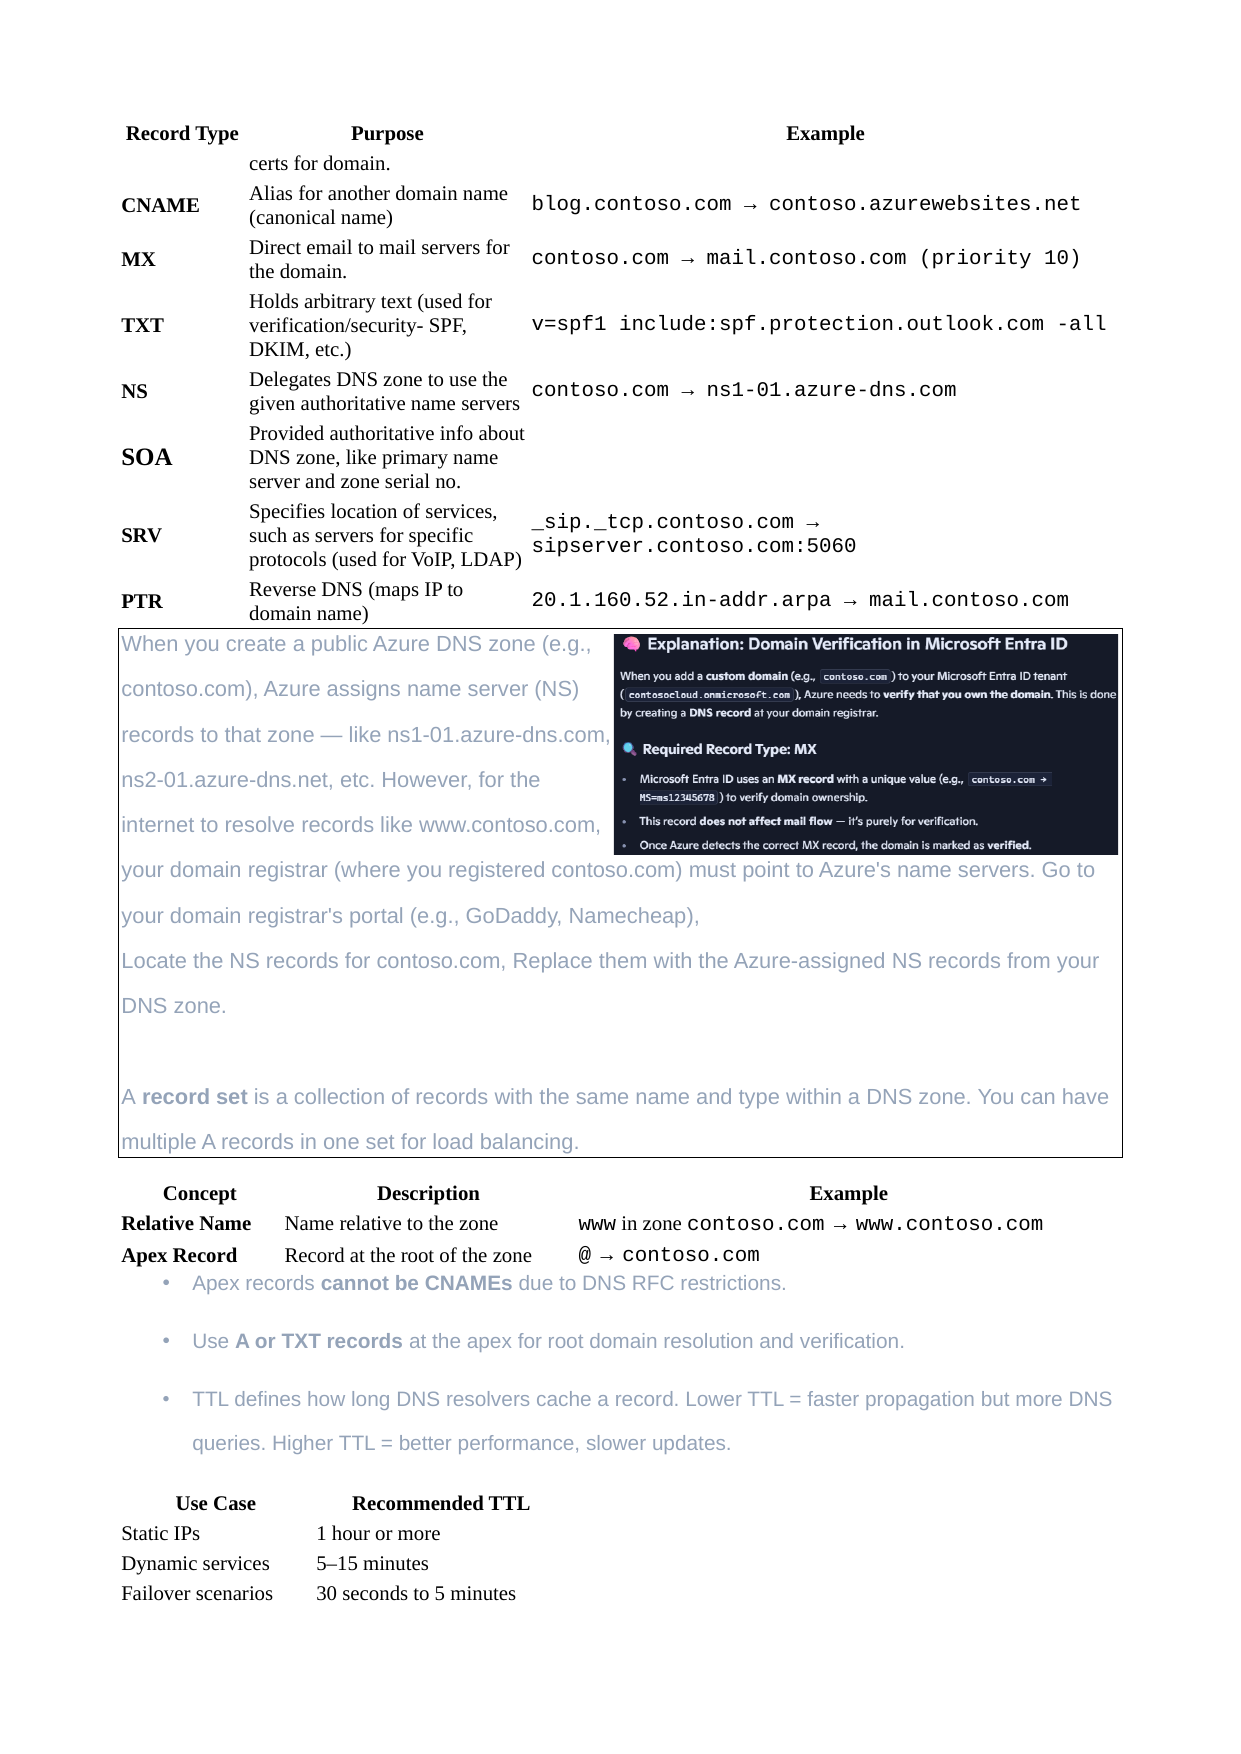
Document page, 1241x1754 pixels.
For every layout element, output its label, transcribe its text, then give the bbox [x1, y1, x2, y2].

table_cell v=spf1 include:spf.protection.outlook.com -all [529, 286, 1122, 364]
table_cell Holds arbitrary text (used for verification/security- SPF, DKIM, etc.) [246, 286, 528, 364]
table_cell www in zone contoso.com → www.contoso.com [575, 1208, 1122, 1239]
table_cell Apex Record [118, 1239, 281, 1271]
table_cell certs for domain. [246, 148, 528, 178]
list TTL defines how long DNS resolvers cache a record. Lower TTL = faster propagation but more DNS queries. Higher TTL = better performance, slower updates. [162, 1387, 1122, 1454]
table_cell [118, 148, 246, 178]
table_cell TXT [118, 286, 246, 364]
table_cell Failover scenarios [118, 1578, 313, 1608]
table_cell SOA [118, 418, 246, 496]
table_cell contoso.com → ns1-01.azure-dns.com [529, 364, 1122, 418]
table_cell CNAME [118, 178, 246, 232]
table_cell SRV [118, 496, 246, 574]
table_header Example [529, 118, 1122, 148]
table_header Recommended TTL [313, 1488, 569, 1518]
table_cell NS [118, 364, 246, 418]
table_cell [529, 148, 1122, 178]
table_cell blog.contoso.com → contoso.azurewebsites.net [529, 178, 1122, 232]
table_cell Provided authoritative info about DNS zone, like primary name server and zone serial no. [246, 418, 528, 496]
table_cell 1 hour or more [313, 1518, 569, 1548]
table_cell 30 seconds to 5 minutes [313, 1578, 569, 1608]
table_cell Alias for another domain name (canonical name) [246, 178, 528, 232]
table_cell PTR [118, 574, 246, 628]
table_cell Static IPs [118, 1518, 313, 1548]
table_cell _sip._tcp.contoso.com → sipserver.contoso.com:5060 [529, 496, 1122, 574]
table_cell Delegates DNS zone to use the given authoritative name servers [246, 364, 528, 418]
table_cell Record at the root of the zone [281, 1239, 575, 1271]
table_cell Reverse DNS (maps IP to domain name) [246, 574, 528, 628]
table_cell MX [118, 232, 246, 286]
table_cell [529, 418, 1122, 496]
list Apex records cannot be CNAMEs due to DNS RFC restrictions. [162, 1271, 1122, 1295]
text A record set is a collection of records with the same name and type within a DNS zone. You can have multiple A records in one set for load balancing. [119, 1081, 1122, 1157]
table_cell Name relative to the zone [281, 1208, 575, 1239]
picture [613, 634, 1119, 855]
list Use A or TXT records at the apex for root domain resolution and verification. [162, 1329, 1122, 1353]
table_cell Dynamic services [118, 1548, 313, 1578]
table_cell 20.1.160.52.in-addr.arpa → mail.contoso.com [529, 574, 1122, 628]
table_header Concept [118, 1178, 281, 1207]
table_header Use Case [118, 1488, 313, 1518]
table_cell 5–15 minutes [313, 1548, 569, 1578]
table_cell @ → contoso.com [575, 1239, 1122, 1271]
table_header Example [575, 1178, 1122, 1207]
table_header Purpose [246, 118, 528, 148]
table_cell Specifies location of services, such as servers for specific protocols (used for VoIP, LDAP) [246, 496, 528, 574]
text When you create a public Azure DNS zone (e.g., contoso.com), Azure assigns name server (NS) records to that zone — like ns1-01.azure-dns.com, ns2-01.azure-dns.net, etc. However, for the internet to resolve records like www.contoso.com, your domain registrar (where you registered contoso.com) must point to Azure's name servers. Go to your domain registrar's portal (e.g., GoDaddy, Namecheap), Locate the NS records for contoso.com, Replace them with the Azure-assigned NS records from your DNS zone. [119, 855, 1122, 1018]
table_cell Direct email to mail servers for the domain. [246, 232, 528, 286]
table_header Description [281, 1178, 575, 1207]
table_cell contoso.com → mail.contoso.com (priority 10) [529, 232, 1122, 286]
table_cell Relative Name [118, 1208, 281, 1239]
table_header Record Type [118, 118, 246, 148]
